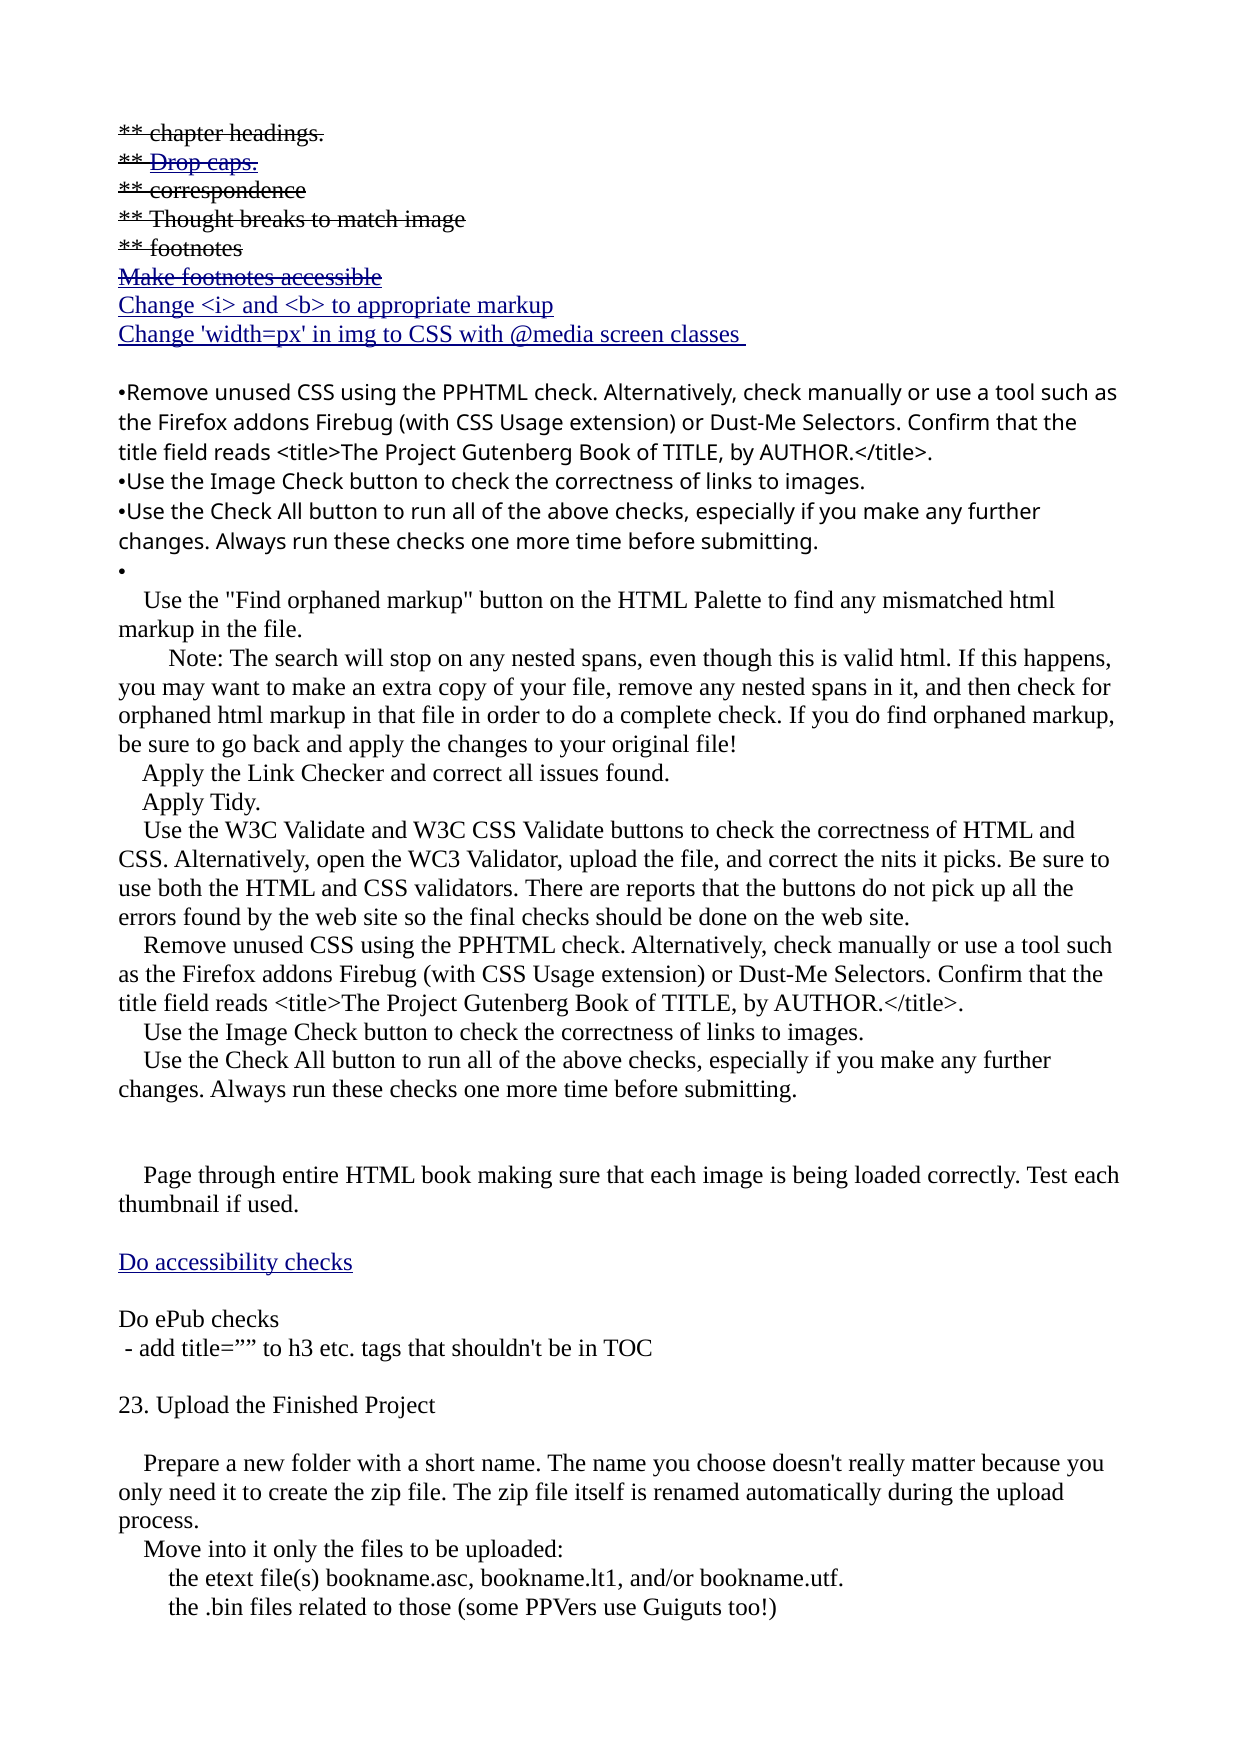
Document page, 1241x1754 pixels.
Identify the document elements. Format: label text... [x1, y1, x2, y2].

list Remove unused CSS using the PPHTML check. Alternatively, check manually or use a tool such as the Firefox addons Firebug (with CSS Usage extension) or Dust-Me Selectors. Confirm that the title field reads <title>The Project Gutenberg Book of TITLE, by AUTHOR.</title>. [118, 377, 1122, 466]
text Move into it only the files to be uploaded: [118, 1534, 1122, 1563]
text Use the Image Check button to check the correctness of links to images. [118, 1017, 1122, 1045]
text Change 'width=px' in img to CSS with @media screen classes [118, 319, 1122, 348]
text Note: The search will stop on any nested spans, even though this is valid html. If this happens, you may want to make an extra copy of your file, remove any nested spans in it, and then check for orphaned html markup in that file in order to do a complete check. If you do find orphaned markup, be sure to go back and apply the changes to your original file! [118, 643, 1122, 758]
text ** footnotes [118, 233, 1122, 262]
text Do ePub checks [118, 1304, 1122, 1333]
text Change <i> and <b> to appropriate markup [118, 291, 1122, 319]
text Use the Check All button to run all of the above checks, especially if you make any further changes. Always run these checks one more time before submitting. [118, 1045, 1122, 1103]
list Use the Image Check button to check the correctness of links to images. [118, 466, 1122, 496]
text ** chapter headings. [118, 118, 1122, 147]
text ** correspondence [118, 176, 1122, 204]
text Do accessibility checks [118, 1247, 1122, 1275]
text the etext file(s) bookname.asc, bookname.lt1, and/or bookname.utf. [118, 1563, 1122, 1592]
text ** Thought breaks to match image [118, 204, 1122, 233]
text - add title=”” to h3 etc. tags that shouldn't be in TOC [118, 1333, 1122, 1362]
list Use the Check All button to run all of the above checks, especially if you make any further changes. Always run these checks one more time before submitting. [118, 496, 1122, 556]
text Use the "Find orphaned markup" button on the HTML Palette to find any mismatched html markup in the file. [118, 585, 1122, 643]
text ** Drop caps. [118, 147, 1122, 176]
text Make footnotes accessible [118, 262, 1122, 291]
text Apply the Link Checker and correct all issues found. [118, 758, 1122, 787]
text 23. Upload the Finished Project [118, 1390, 1122, 1419]
text Prepare a new folder with a short name. The name you choose doesn't really matter because you only need it to create the zip file. The zip file itself is renamed automatically during the upload process. [118, 1448, 1122, 1534]
text Use the W3C Validate and W3C CSS Validate buttons to check the correctness of HTML and CSS. Alternatively, open the WC3 Validator, upload the file, and correct the nits it picks. Be sure to use both the HTML and CSS validators. There are reports that the buttons do not pick up all the errors found by the web site so the final checks should be done on the web site. [118, 815, 1122, 930]
text the .bin files related to those (some PPVers use Guiguts too!) [118, 1592, 1122, 1620]
text Remove unused CSS using the PPHTML check. Alternatively, check manually or use a tool such as the Firefox addons Firebug (with CSS Usage extension) or Dust-Me Selectors. Confirm that the title field reads <title>The Project Gutenberg Book of TITLE, by AUTHOR.</title>. [118, 930, 1122, 1017]
text Apply Tidy. [118, 787, 1122, 815]
text Page through entire HTML book making sure that each image is being loaded correctly. Test each thumbnail if used. [118, 1160, 1122, 1218]
